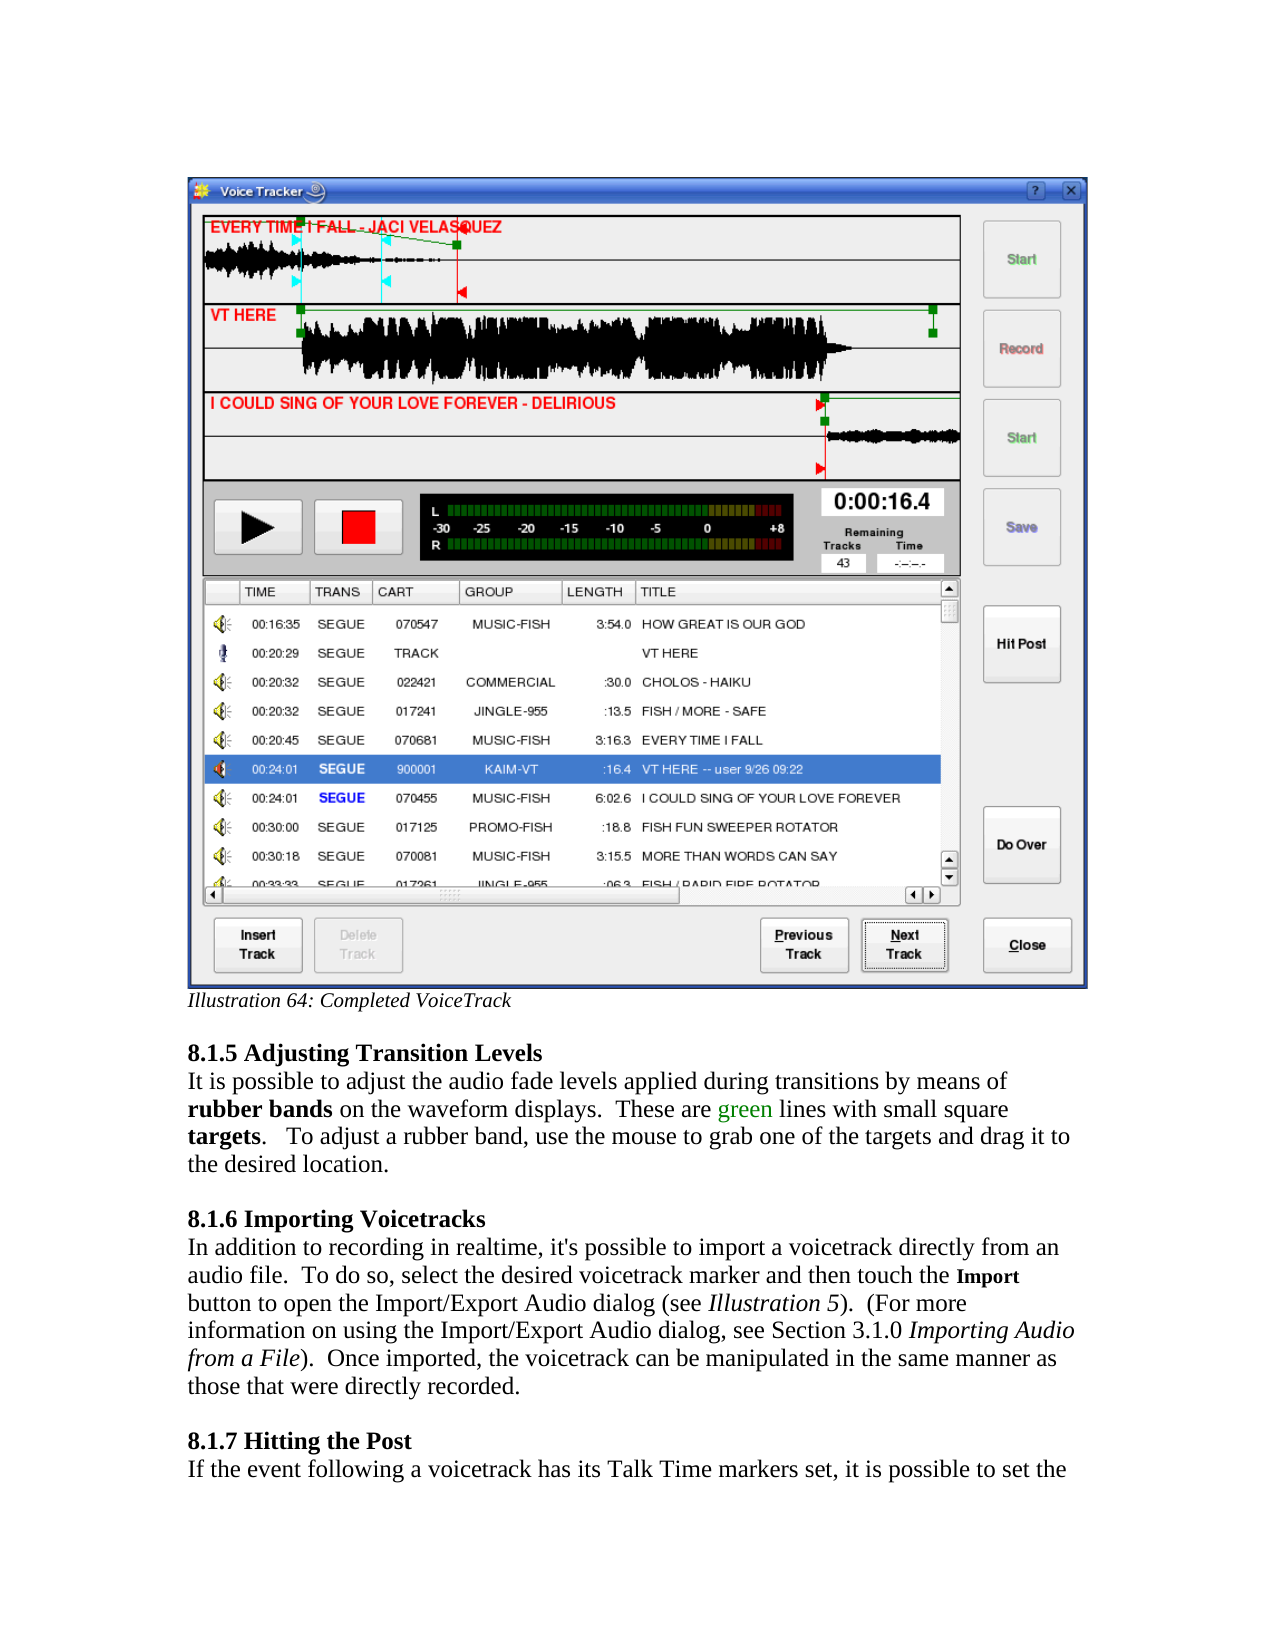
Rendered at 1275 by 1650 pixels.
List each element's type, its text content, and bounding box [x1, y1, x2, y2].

text It is possible to adjust the audio fade levels applied during transitions by means of rubber bands on the waveform displays. These are green lines with small square targets. To adjust a rubber band, use the mouse to grab one of the targets and drag it to the desired location. [187, 1067, 1087, 1178]
text 8.1.5 Adjusting Transition Levels [187, 1039, 1087, 1067]
text If the event following a voicetrack has its Talk Time markers set, it is possible to set the [187, 1455, 1087, 1483]
text Illustration 64: Completed VoiceTrack [187, 989, 1087, 1012]
text In addition to recording in realtime, it's possible to import a voicetrack directly from an audio file. To do so, select the desired voicetrack marker and then touch the Import button to open the Import/Export Audio dialog (see Illustration 5). (For more information on using the Import/Export Audio dialog, see Section 3.1.0 Importing Audio from a File). Once imported, the voicetrack can be manipulated in the same manner as those that were directly recorded. [187, 1233, 1087, 1399]
text 8.1.7 Hitting the Post [187, 1427, 1087, 1455]
text 8.1.6 Importing Voicetracks [187, 1206, 1087, 1233]
picture [187, 177, 1088, 989]
